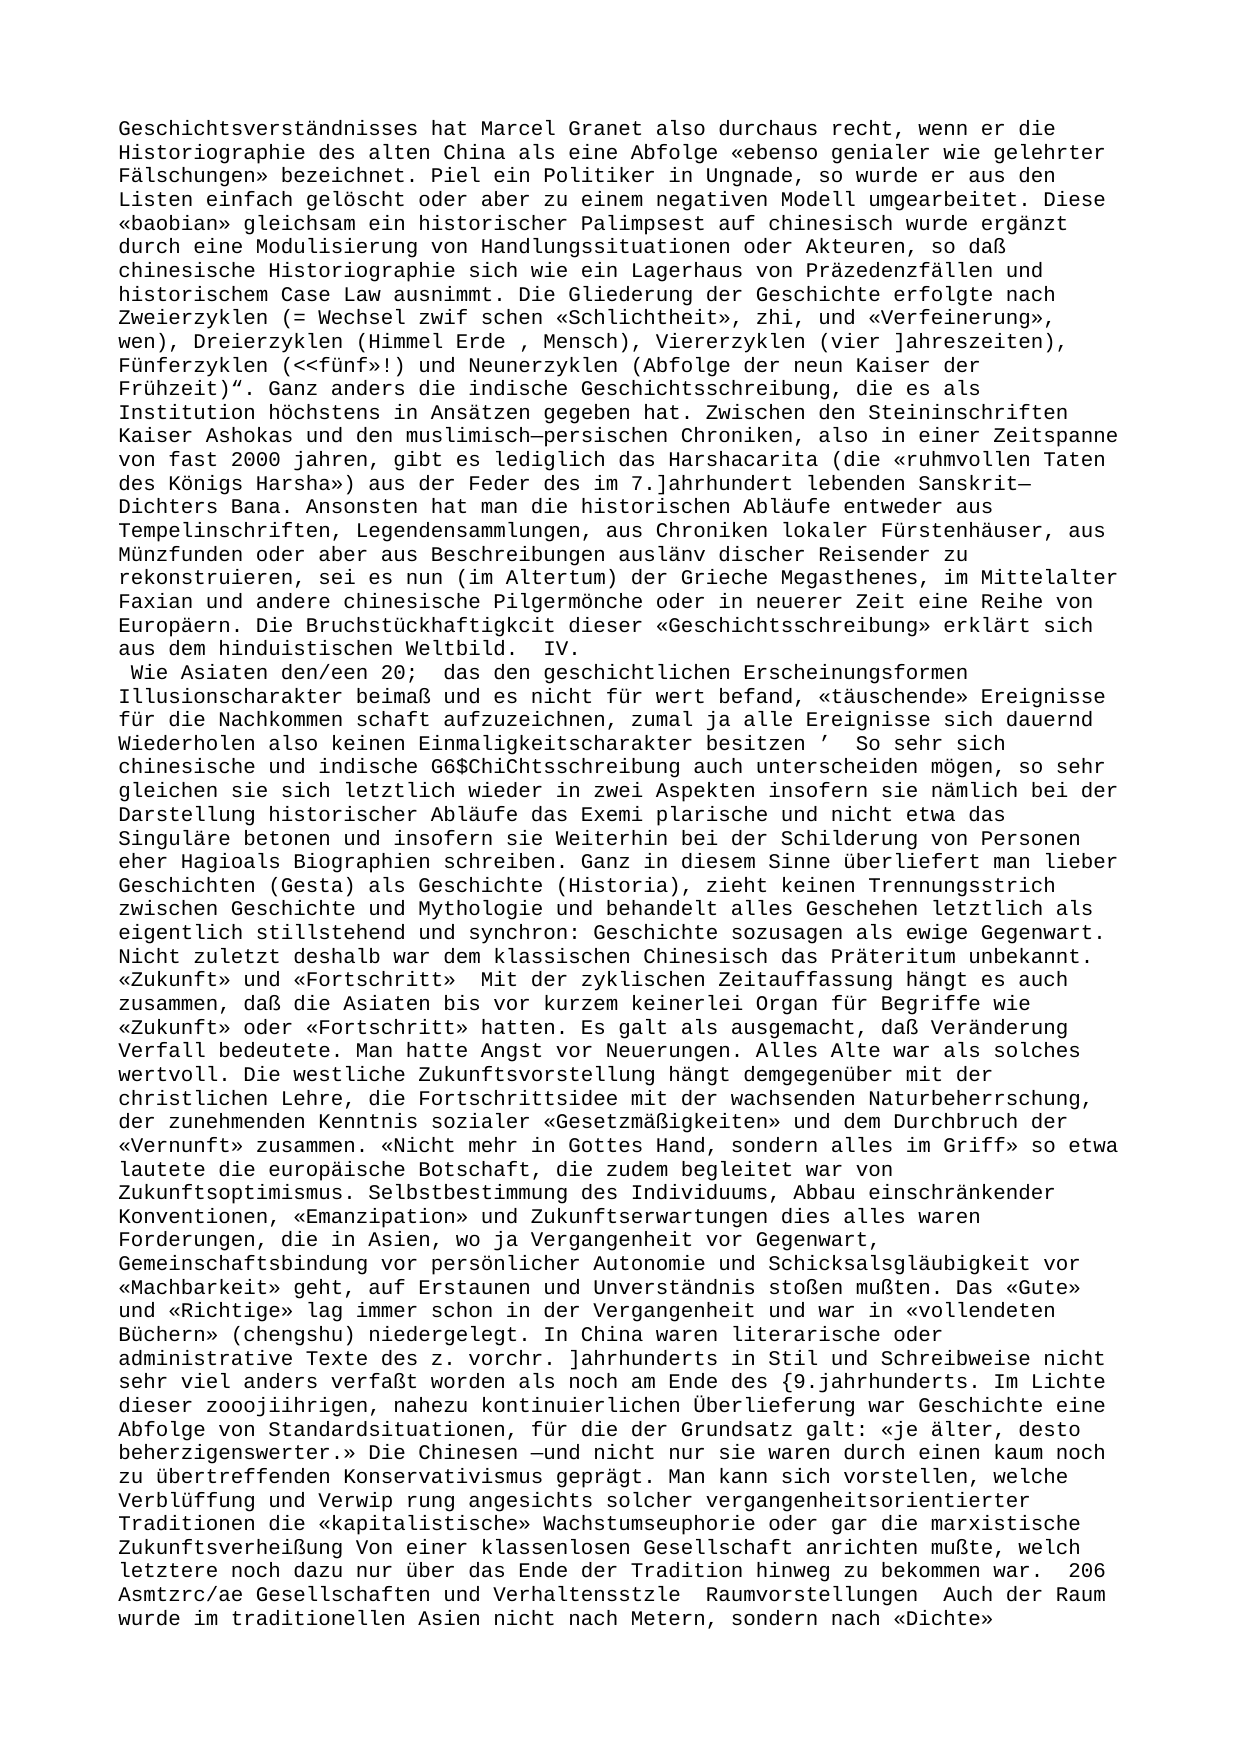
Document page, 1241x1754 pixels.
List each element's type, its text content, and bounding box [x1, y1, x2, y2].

text Wie Asiaten den/een 20; das den geschichtlichen Erscheinungsformen Illusionscharakter beimaß und es nicht für wert befand, «täuschende» Ereignisse für die Nachkommen schaft aufzuzeichnen, zumal ja alle Ereignisse sich dauernd Wiederholen also keinen Einmaligkeitscharakter besitzen ’ So sehr sich chinesische und indische G6$ChiChtsschreibung auch unterscheiden mögen, so sehr gleichen sie sich letztlich wieder in zwei Aspekten insofern sie nämlich bei der Darstellung historischer Abläufe das Exemi plarische und nicht etwa das Singuläre betonen und insofern sie Weiterhin bei der Schilderung von Personen eher Hagioals Biographien schreiben. Ganz in diesem Sinne überliefert man lieber Geschichten (Gesta) als Geschichte (Historia), zieht keinen Trennungsstrich zwischen Geschichte und Mythologie und behandelt alles Geschehen letztlich als eigentlich stillstehend und synchron: Geschichte sozusagen als ewige Gegenwart. Nicht zuletzt deshalb war dem klassischen Chinesisch das Präteritum unbekannt. «Zukunft» und «Fortschritt» Mit der zyklischen Zeitauffassung hängt es auch zusammen, daß die Asiaten bis vor kurzem keinerlei Organ für Begriffe wie «Zukunft» oder «Fortschritt» hatten. Es galt als ausgemacht, daß Veränderung Verfall bedeutete. Man hatte Angst vor Neuerungen. Alles Alte war als solches wertvoll. Die westliche Zukunftsvorstellung hängt demgegenüber mit der christlichen Lehre, die Fortschrittsidee mit der wachsenden Naturbeherrschung, der zunehmenden Kenntnis sozialer «Gesetzmäßigkeiten» und dem Durchbruch der «Vernunft» zusammen. «Nicht mehr in Gottes Hand, sondern alles im Griff» so etwa lautete die europäische Botschaft, die zudem begleitet war von Zukunftsoptimismus. Selbstbestimmung des Individuums, Abbau einschränkender Konventionen, «Emanzipation» und Zukunftserwartungen dies alles waren Forderungen, die in Asien, wo ja Vergangenheit vor Gegenwart, Gemeinschaftsbindung vor persönlicher Autonomie und Schicksalsgläubigkeit vor «Machbarkeit» geht, auf Erstaunen und Unverständnis stoßen mußten. Das «Gute» und «Richtige» lag immer schon in der Vergangenheit und war in «vollendeten Büchern» (chengshu) niedergelegt. In China waren literarische oder administrative Texte des z. vorchr. ]ahrhunderts in Stil und Schreibweise nicht sehr viel anders verfaßt worden als noch am Ende des {9.jahrhunderts. Im Lichte dieser zooojiihrigen, nahezu kontinuierlichen Überlieferung war Geschichte eine Abfolge von Standardsituationen, für die der Grundsatz galt: «je älter, desto beherzigenswerter.» Die Chinesen —und nicht nur sie waren durch einen kaum noch zu übertreffenden Konservativismus geprägt. Man kann sich vorstellen, welche Verblüffung und Verwip rung angesichts solcher vergangenheitsorientierter Traditionen die «kapitalistische» Wachstumseuphorie oder gar die marxistische Zukunftsverheißung Von einer klassenlosen Gesellschaft anrichten mußte, welch letztere noch dazu nur über das Ende der Tradition hinweg zu bekommen war. 206 Asmtzrc/ae Gesellschaften und Verhaltensstzle Raumvorstellungen Auch der Raum wurde im traditionellen Asien nicht nach Metern, sondern nach «Dichte» [118, 662, 1122, 1631]
text Geschichtsverständnisses hat Marcel Granet also durchaus recht, wenn er die Historiographie des alten China als eine Abfolge «ebenso genialer wie gelehrter Fälschungen» bezeichnet. Piel ein Politiker in Ungnade, so wurde er aus den Listen einfach gelöscht oder aber zu einem negativen Modell umgearbeitet. Diese «baobian» gleichsam ein historischer Palimpsest auf chinesisch wurde ergänzt durch eine Modulisierung von Handlungssituationen oder Akteuren, so daß chinesische Historiographie sich wie ein Lagerhaus von Präzedenzfällen und historischem Case Law ausnimmt. Die Gliederung der Geschichte erfolgte nach Zweierzyklen (= Wechsel zwif schen «Schlichtheit», zhi, und «Verfeinerung», wen), Dreierzyklen (Himmel Erde ‚ Mensch), Viererzyklen (vier ]ahreszeiten), Fünferzyklen (<<fünf»!) und Neunerzyklen (Abfolge der neun Kaiser der Frühzeit)“. Ganz anders die indische Geschichtsschreibung, die es als Institution höchstens in Ansätzen gegeben hat. Zwischen den Steininschriften Kaiser Ashokas und den muslimisch—persischen Chroniken, also in einer Zeitspanne von fast 2000 jahren, gibt es lediglich das Harshacarita (die «ruhmvollen Taten des Königs Harsha») aus der Feder des im 7.]ahrhundert lebenden Sanskrit—Dichters Bana. Ansonsten hat man die historischen Abläufe entweder aus Tempelinschriften, Legendensammlungen, aus Chroniken lokaler Fürstenhäuser, aus Münzfunden oder aber aus Beschreibungen auslänv discher Reisender zu rekonstruieren, sei es nun (im Altertum) der Grieche Megasthenes, im Mittelalter Faxian und andere chinesische Pilgermönche oder in neuerer Zeit eine Reihe von Europäern. Die Bruchstückhaftigkcit dieser «Geschichtsschreibung» erklärt sich aus dem hinduistischen Weltbild. IV. [118, 118, 1122, 662]
